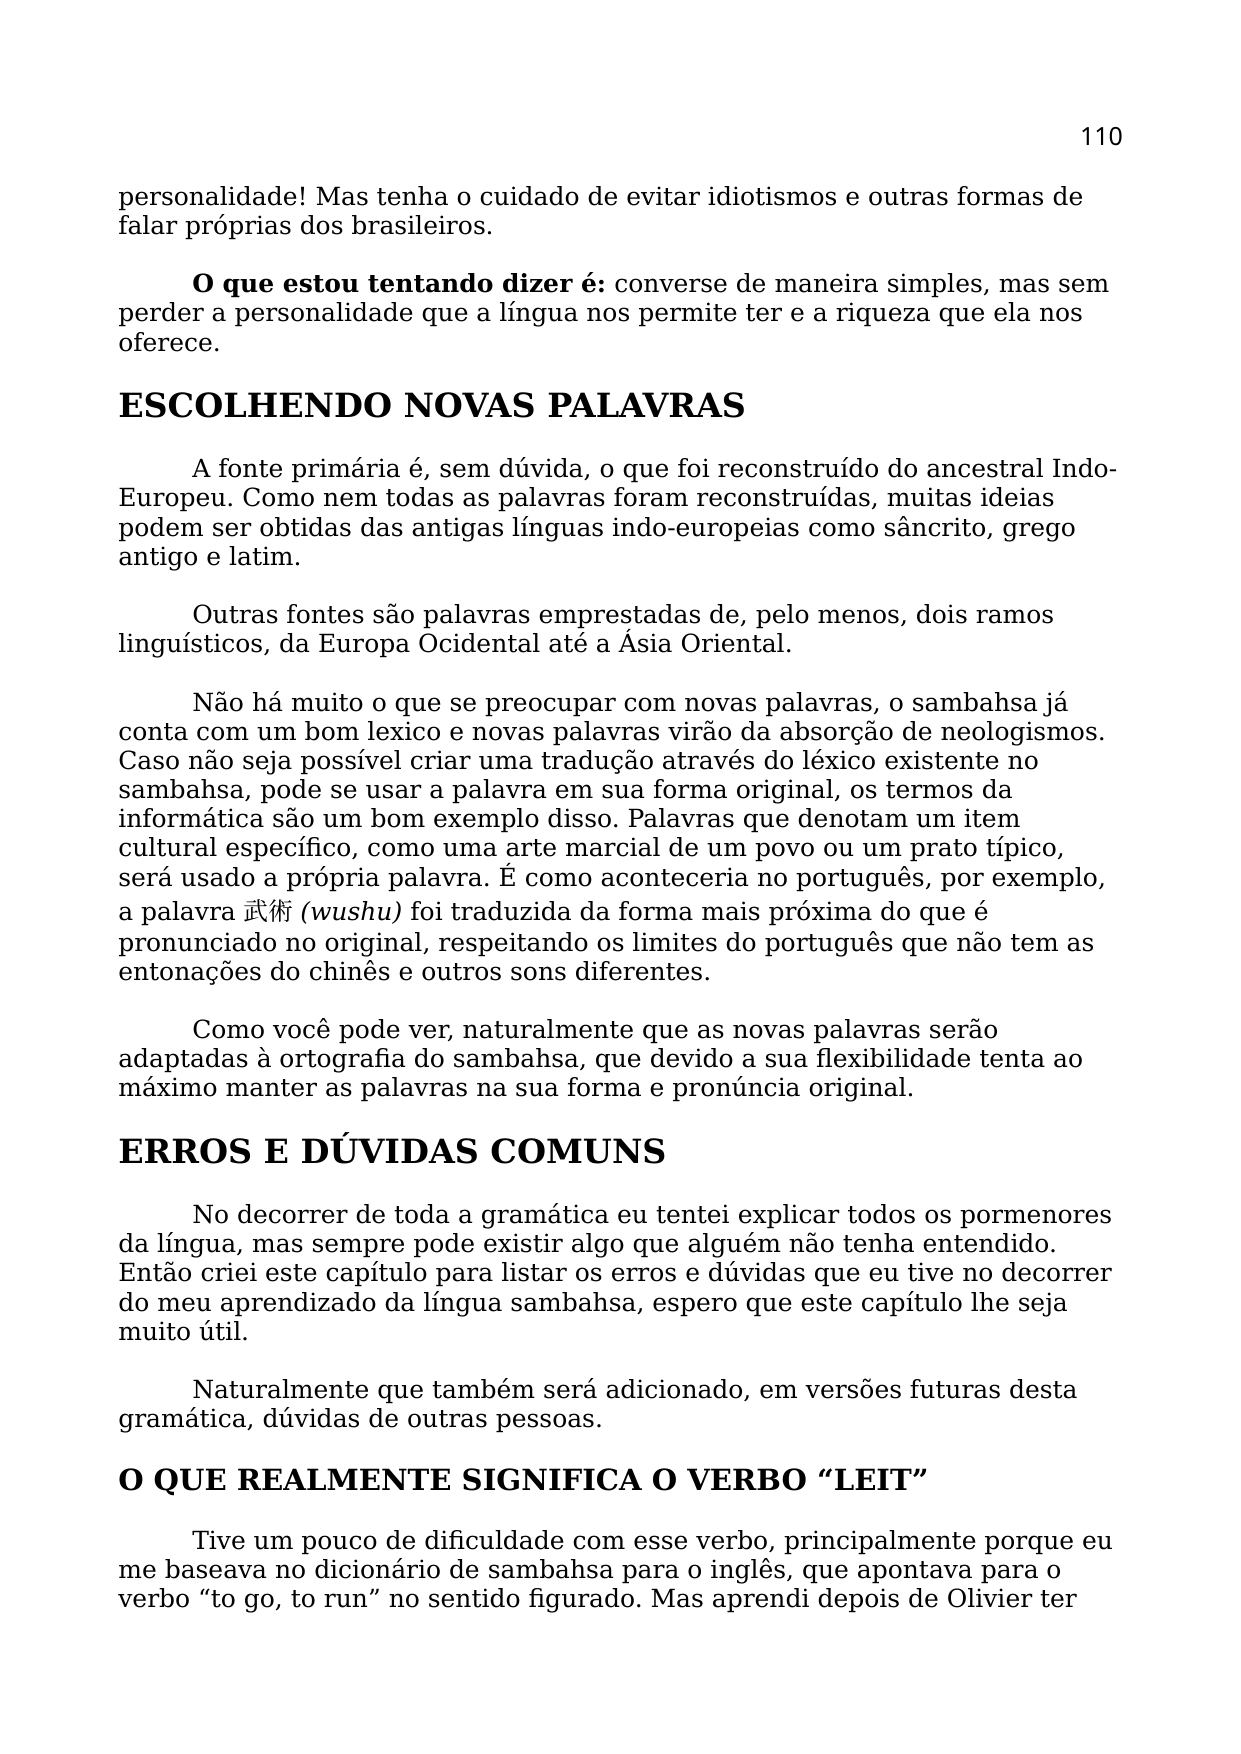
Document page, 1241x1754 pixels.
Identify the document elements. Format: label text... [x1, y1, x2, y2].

subtitle ESCOLHENDO NOVAS PALAVRAS [118, 386, 1123, 425]
text personalidade! Mas tenha o cuidado de evitar idiotismos e outras formas de falar próprias dos brasileiros. [118, 182, 1123, 240]
text No decorrer de toda a gramática eu tentei explicar todos os pormenores da língua, mas sempre pode existir algo que alguém não tenha entendido. Então criei este capítulo para listar os erros e dúvidas que eu tive no decorrer do meu aprendizado da língua sambahsa, espero que este capítulo lhe seja muito útil. [118, 1200, 1123, 1346]
text A fonte primária é, sem dúvida, o que foi reconstruído do ancestral Indo-Europeu. Como nem todas as palavras foram reconstruídas, muitas ideias podem ser obtidas das antigas línguas indo-europeias como sâncrito, grego antigo e latim. [118, 454, 1123, 571]
text Como você pode ver, naturalmente que as novas palavras serão adaptadas à ortografia do sambahsa, que devido a sua flexibilidade tenta ao máximo manter as palavras na sua forma e pronúncia original. [118, 1015, 1123, 1103]
subtitle ERROS E DÚVIDAS COMUNS [118, 1132, 1123, 1171]
subtitle O QUE REALMENTE SIGNIFICA O VERBO “LEIT” [118, 1463, 1123, 1497]
text Naturalmente que também será adicionado, em versões futuras desta gramática, dúvidas de outras pessoas. [118, 1375, 1123, 1434]
text Não há muito o que se preocupar com novas palavras, o sambahsa já conta com um bom lexico e novas palavras virão da absorção de neologismos. Caso não seja possível criar uma tradução através do léxico existente no sambahsa, pode se usar a palavra em sua forma original, os termos da informática são um bom exemplo disso. Palavras que denotam um item cultural específico, como uma arte marcial de um povo ou um prato típico, será usado a própria palavra. É como aconteceria no português, por exemplo, a palavra 武術 (wushu) foi traduzida da forma mais próxima do que é pronunciado no original, respeitando os limites do português que não tem as entonações do chinês e outros sons diferentes. [118, 688, 1123, 986]
text O que estou tentando dizer é: converse de maneira simples, mas sem perder a personalidade que a língua nos permite ter e a riqueza que ela nos oferece. [118, 269, 1123, 357]
text Outras fontes são palavras emprestadas de, pelo menos, dois ramos linguísticos, da Europa Ocidental até a Ásia Oriental. [118, 600, 1123, 658]
text Tive um pouco de dificuldade com esse verbo, principalmente porque eu me baseava no dicionário de sambahsa para o inglês, que apontava para o verbo “to go, to run” no sentido figurado. Mas aprendi depois de Olivier ter [118, 1526, 1123, 1614]
